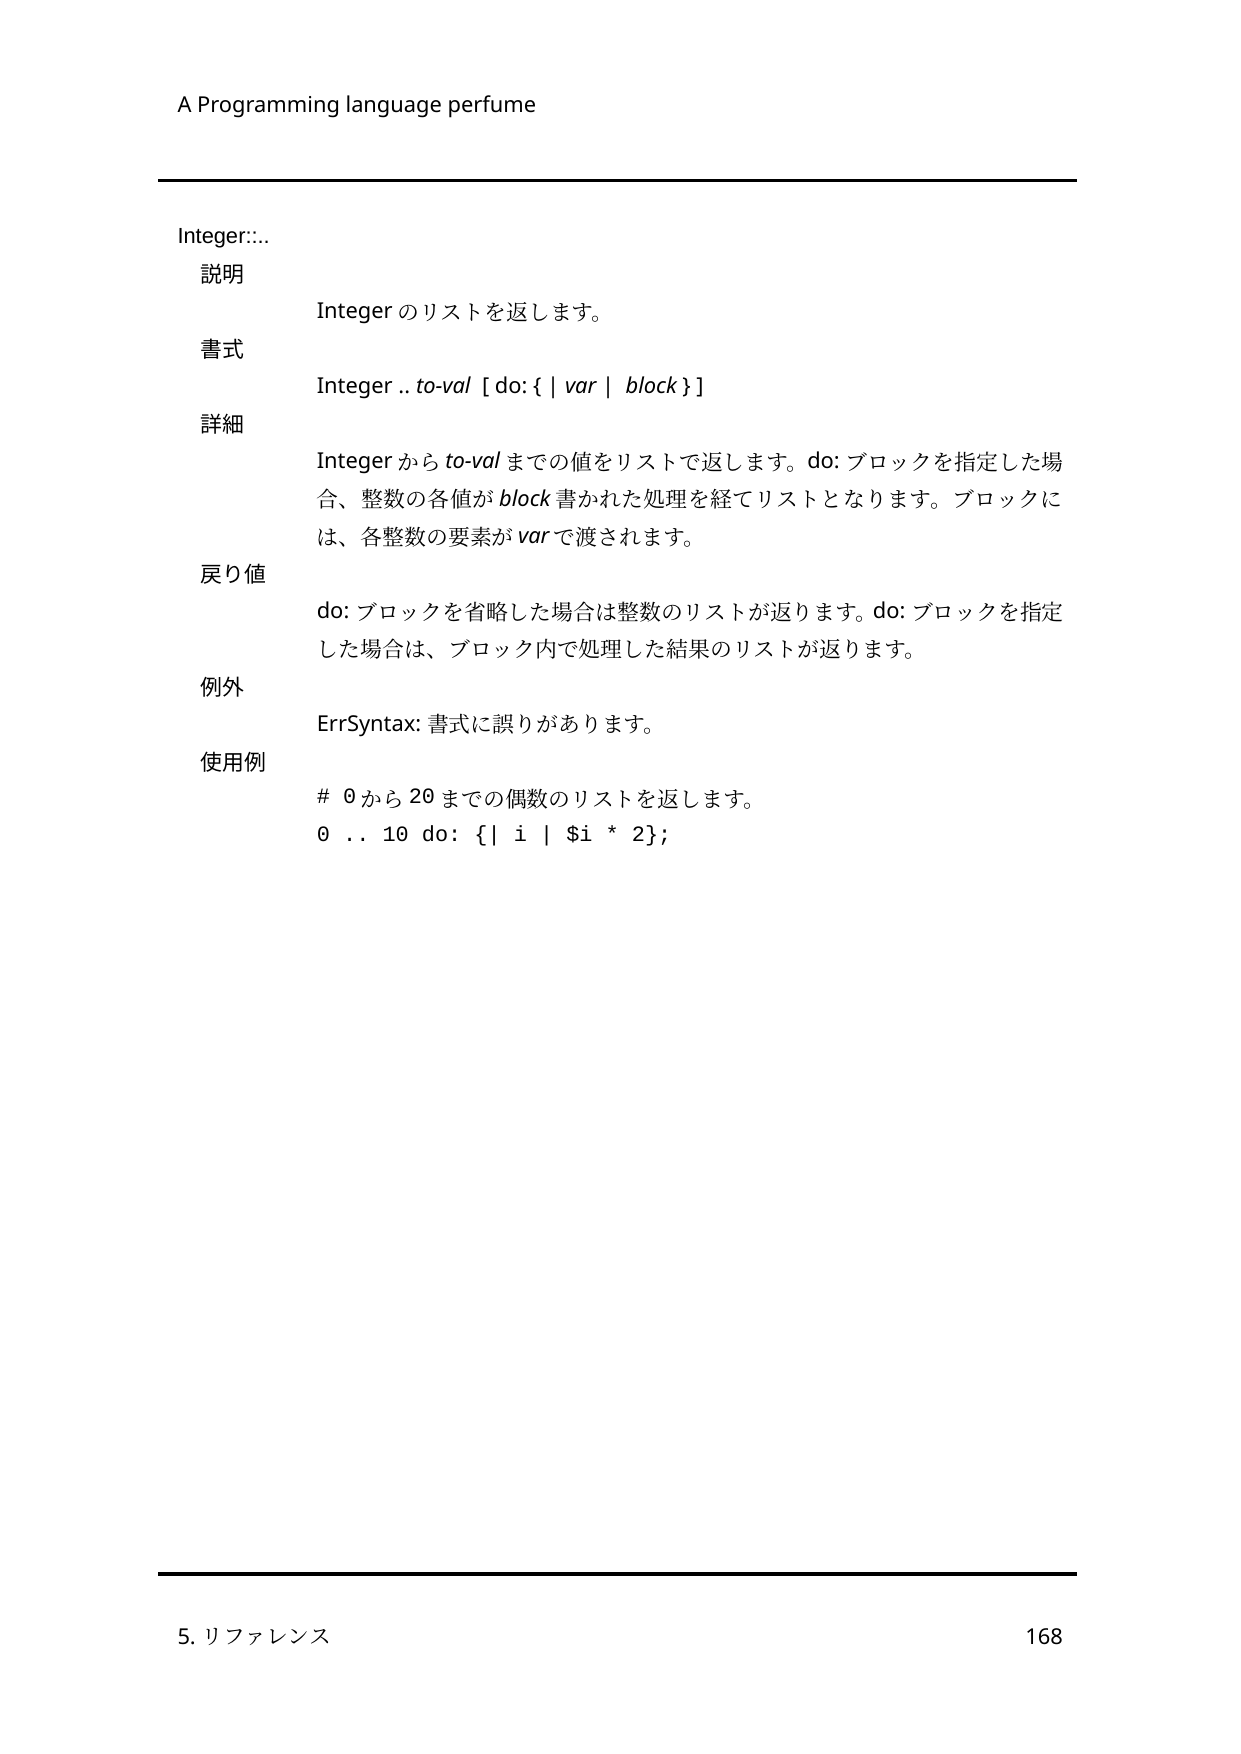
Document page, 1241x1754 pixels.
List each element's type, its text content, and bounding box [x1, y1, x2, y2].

table_cell 書式 [200, 329, 317, 404]
table_header Integerのリストを返します。 [317, 254, 1063, 329]
table_header 説明 [200, 254, 317, 329]
table_cell do: ブロックを省略した場合は整数のリストが返ります。do: ブロックを指定した場合は、ブロック内で処理した結果のリストが返ります。 [317, 554, 1063, 667]
table_cell Integer .. to-val [ do: { | var | block } ] [317, 329, 1063, 404]
table_cell 戻り値 [200, 554, 317, 667]
table_cell 詳細 [200, 404, 317, 554]
table_cell 例外 [200, 667, 317, 742]
table_cell Integerからto-valまでの値をリストで返します。do: ブロックを指定した場合、整数の各値がblock書かれた処理を経てリストとなります。ブロックには、各整数の要素がvarで渡されます。 [317, 404, 1063, 554]
table_cell # 0から20までの偶数のリストを返します。 0 .. 10 do: {| i | $i * 2}; [317, 742, 1063, 854]
subtitle Integer::.. [177, 217, 1063, 254]
table_cell ErrSyntax: 書式に誤りがあります。 [317, 667, 1063, 742]
table_cell 使用例 [200, 742, 317, 854]
